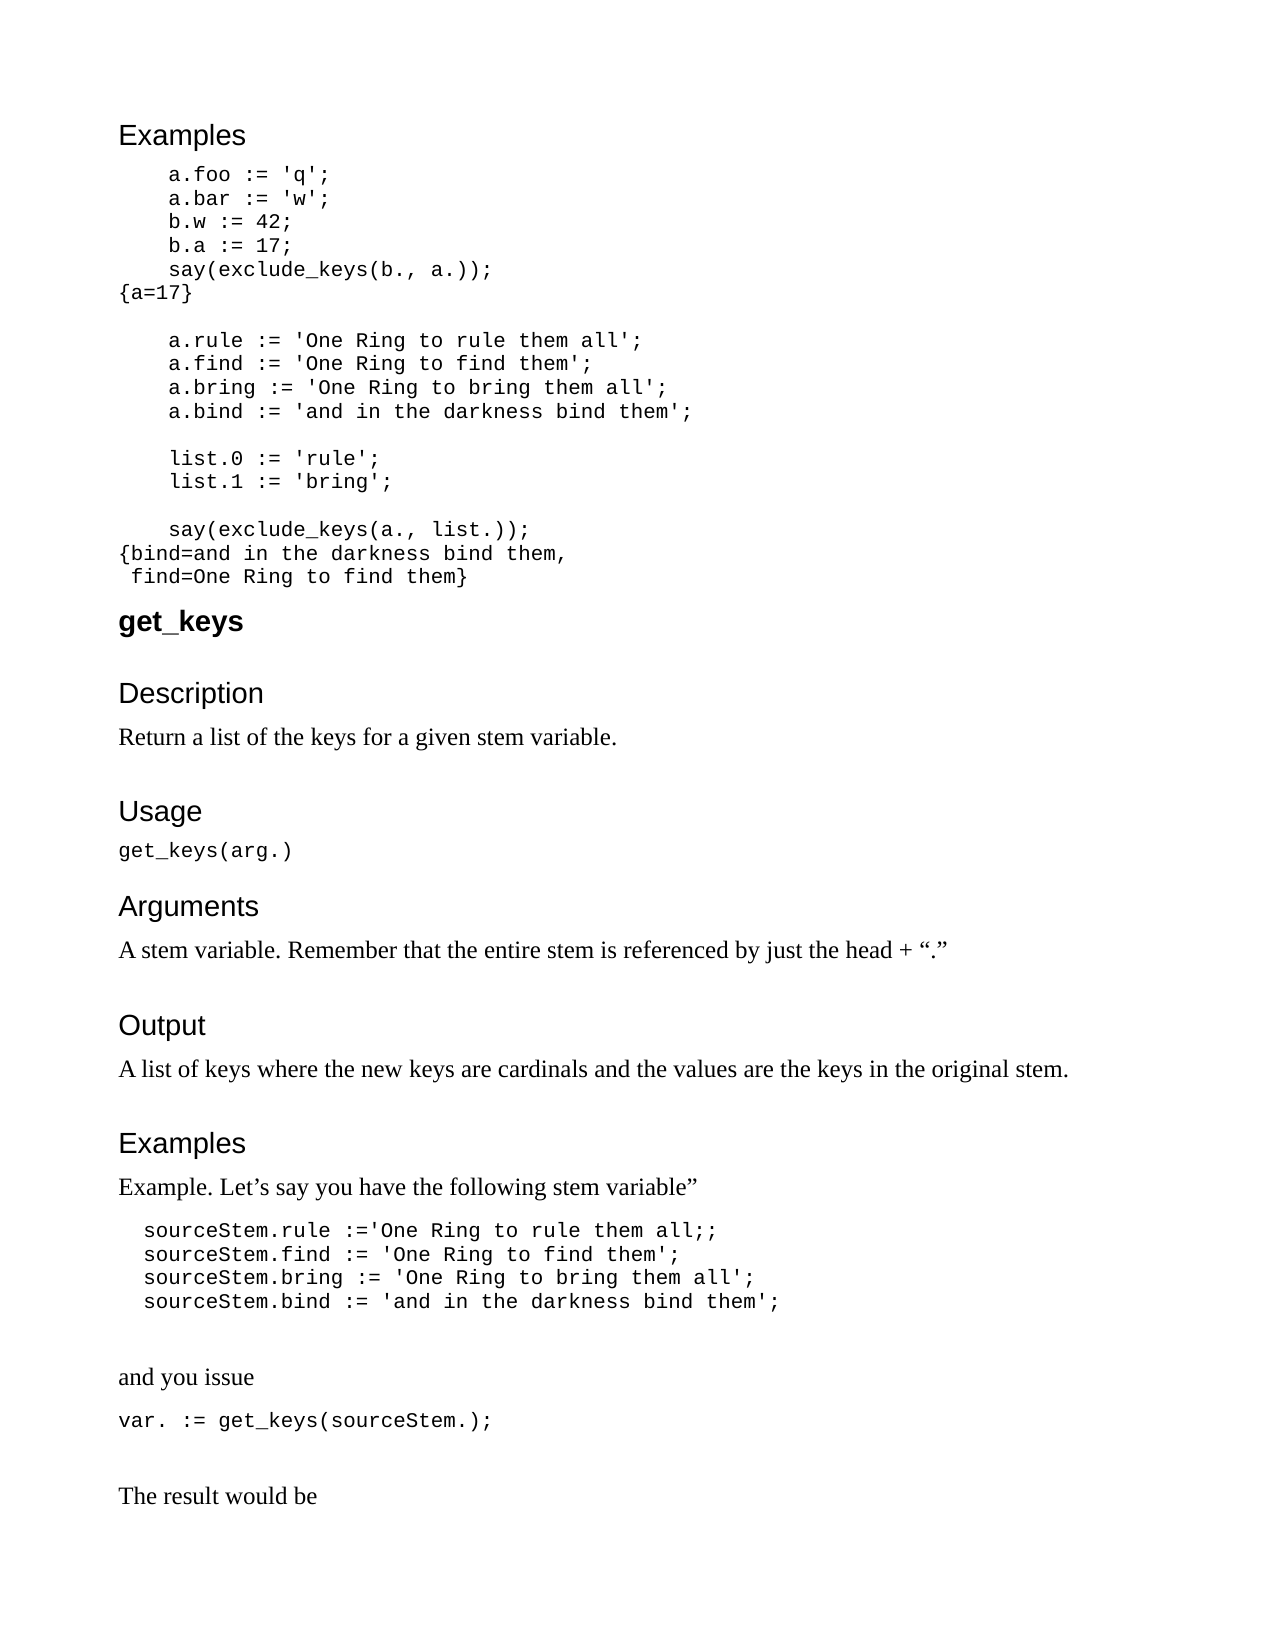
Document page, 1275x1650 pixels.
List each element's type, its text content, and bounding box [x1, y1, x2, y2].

text sourceStem.find := 'One Ring to find them'; [118, 1243, 1157, 1267]
text The result would be [118, 1481, 1157, 1510]
text Example. Let’s say you have the following stem variable” [118, 1172, 1157, 1201]
text a.bring := 'One Ring to bring them all'; [118, 377, 1157, 401]
subtitle Usage [118, 794, 1157, 828]
text a.rule := 'One Ring to rule them all'; [118, 330, 1157, 353]
subtitle Output [118, 1008, 1157, 1041]
text find=One Ring to find them} [118, 566, 1157, 590]
text A stem variable. Remember that the entire stem is referenced by just the head + “.” [118, 935, 1157, 964]
subtitle Arguments [118, 889, 1157, 922]
text a.bind := 'and in the darkness bind them'; [118, 401, 1157, 424]
text get_keys(arg.) [118, 840, 1157, 864]
text b.w := 42; [118, 211, 1157, 235]
subtitle Examples [118, 118, 1157, 152]
text a.foo := 'q'; [118, 164, 1157, 188]
text b.a := 17; [118, 235, 1157, 259]
text a.bar := 'w'; [118, 188, 1157, 211]
text sourceStem.bind := 'and in the darkness bind them'; [118, 1291, 1157, 1314]
text list.1 := 'bring'; [118, 472, 1157, 495]
subtitle Examples [118, 1126, 1157, 1160]
text A list of keys where the new keys are cardinals and the values are the keys in the original stem. [118, 1054, 1157, 1082]
text and you issue [118, 1362, 1157, 1391]
text a.find := 'One Ring to find them'; [118, 353, 1157, 377]
text sourceStem.rule :='One Ring to rule them all;; [118, 1220, 1157, 1243]
subtitle Description [118, 676, 1157, 709]
text say(exclude_keys(a., list.)); [118, 519, 1157, 542]
text say(exclude_keys(b., a.)); [118, 259, 1157, 282]
subtitle get_keys [118, 604, 1157, 638]
text list.0 := 'rule'; [118, 448, 1157, 472]
text sourceStem.bring := 'One Ring to bring them all'; [118, 1267, 1157, 1291]
text Return a list of the keys for a given stem variable. [118, 722, 1157, 750]
text var. := get_keys(sourceStem.); [118, 1410, 1157, 1433]
text {a=17} [118, 282, 1157, 306]
text {bind=and in the darkness bind them, [118, 542, 1157, 566]
